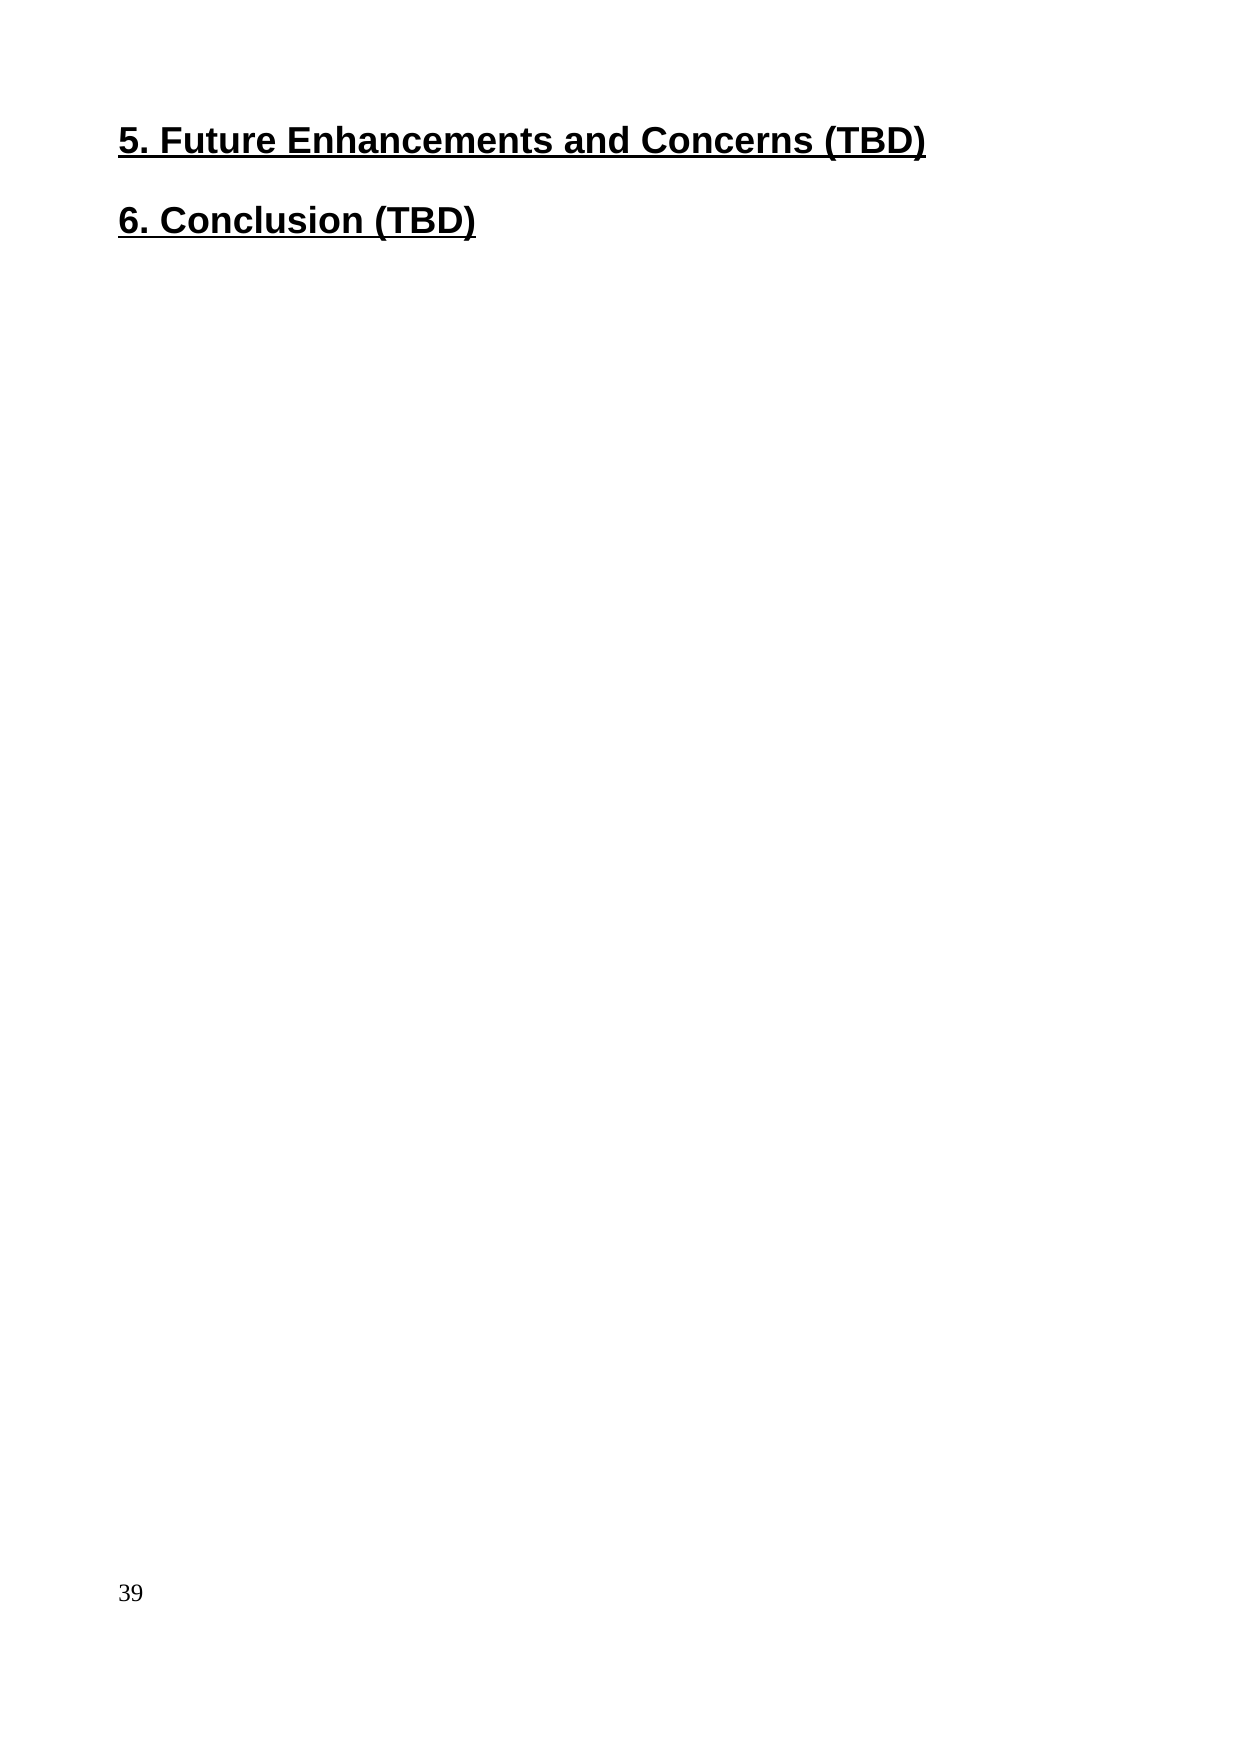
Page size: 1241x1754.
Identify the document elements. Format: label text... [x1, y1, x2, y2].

subtitle 6. Conclusion (TBD) [118, 199, 1122, 242]
subtitle 5. Future Enhancements and Concerns (TBD) [118, 118, 1122, 161]
